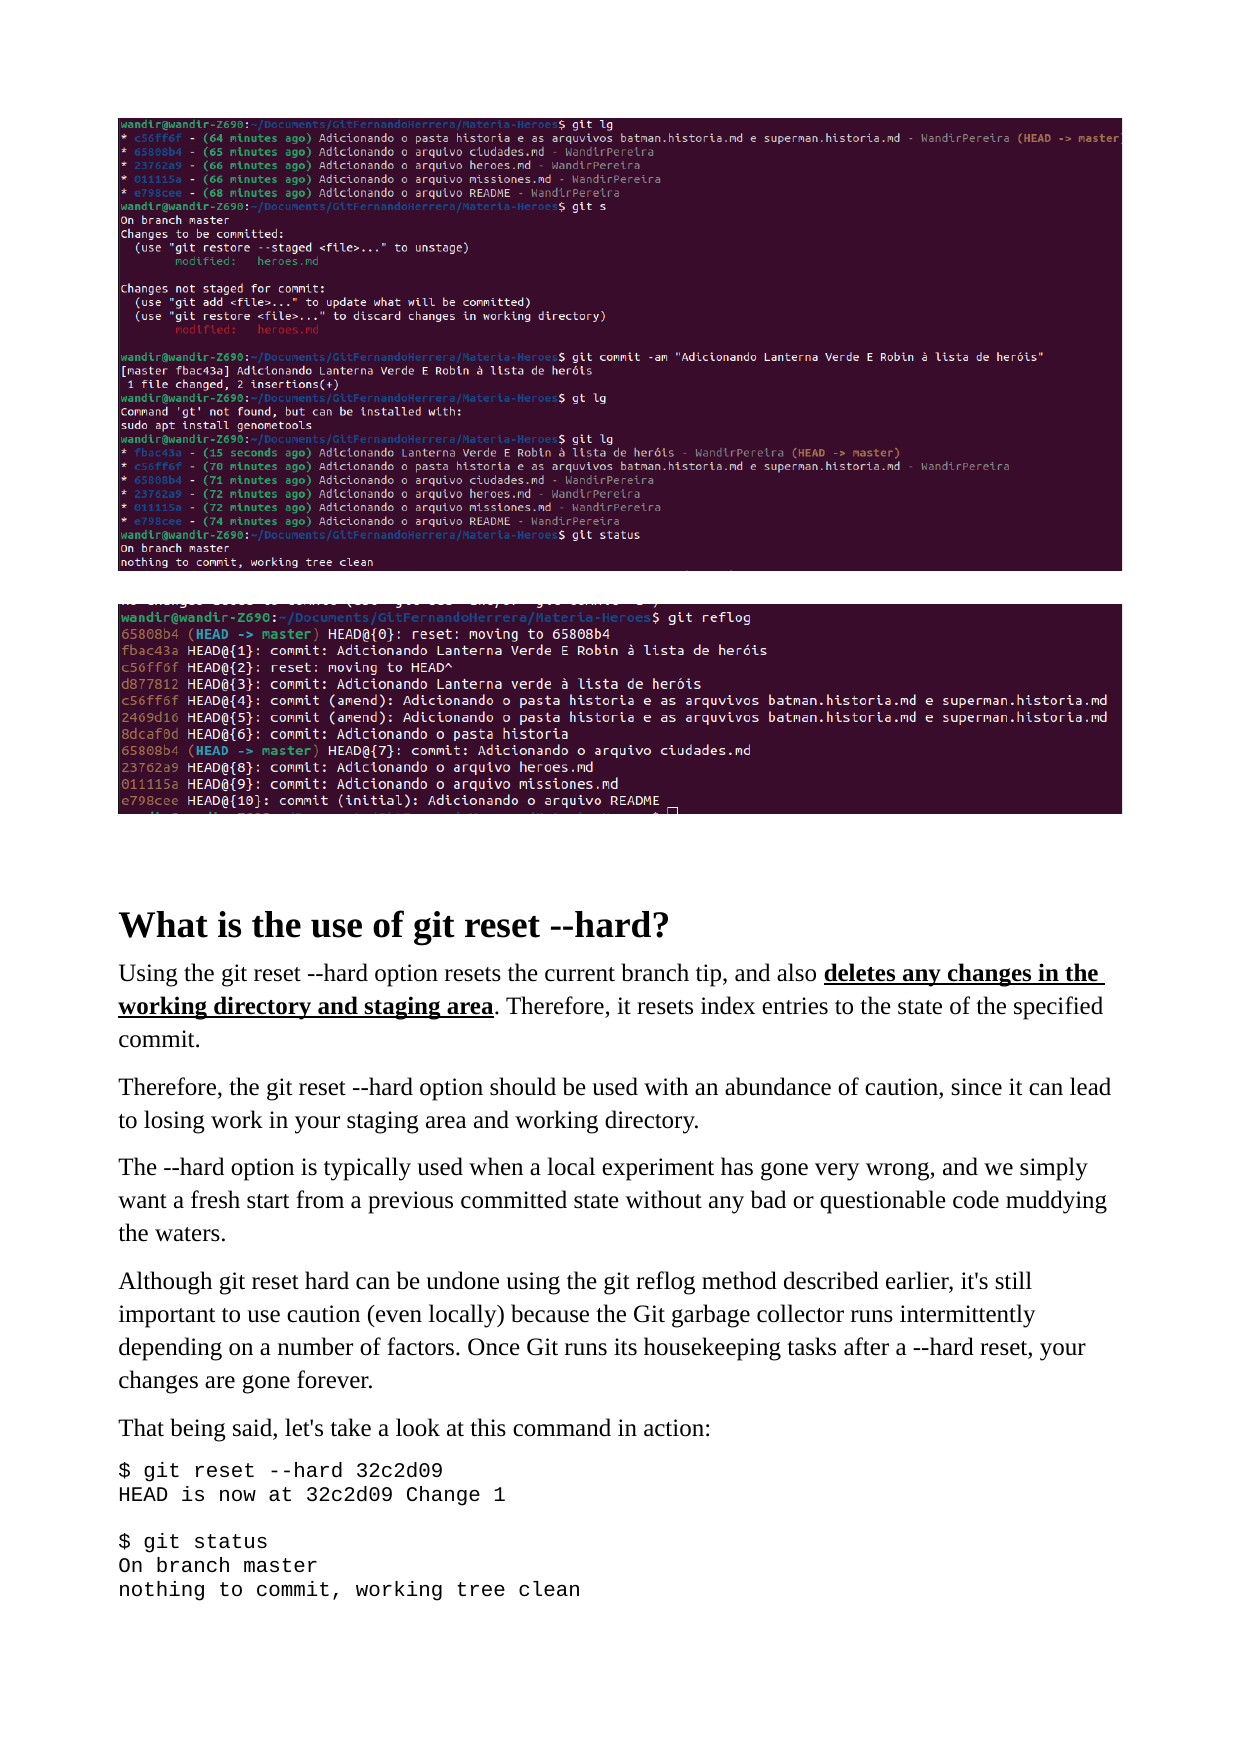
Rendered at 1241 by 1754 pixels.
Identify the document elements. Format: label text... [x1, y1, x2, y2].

text The --hard option is typically used when a local experiment has gone very wrong, and we simply want a fresh start from a previous committed state without any bad or questionable code muddying the waters. [118, 1152, 1122, 1247]
picture [118, 604, 1123, 814]
text Therefore, the git reset --hard option should be used with an abundance of caution, since it can lead to losing work in your staging area and working directory. [118, 1072, 1122, 1134]
text That being said, let's take a look at this command in action: [118, 1413, 1122, 1442]
text HEAD is now at 32c2d09 Change 1 [118, 1484, 1122, 1508]
text $ git status [118, 1531, 1122, 1555]
subtitle What is the use of git reset --hard? [118, 903, 1122, 946]
text On branch master [118, 1555, 1122, 1579]
text Although git reset hard can be undone using the git reflog method described earlier, it's still important to use caution (even locally) because the Git garbage collector runs intermittently depending on a number of factors. Once Git runs its housekeeping tasks after a --hard reset, your changes are gone forever. [118, 1266, 1122, 1394]
text Using the git reset --hard option resets the current branch tip, and also deletes any changes in the working directory and staging area. Therefore, it resets index entries to the state of the specified commit. [118, 958, 1122, 1053]
text $ git reset --hard 32c2d09 [118, 1460, 1122, 1484]
text nothing to commit, working tree clean [118, 1579, 1122, 1602]
picture [118, 118, 1123, 571]
